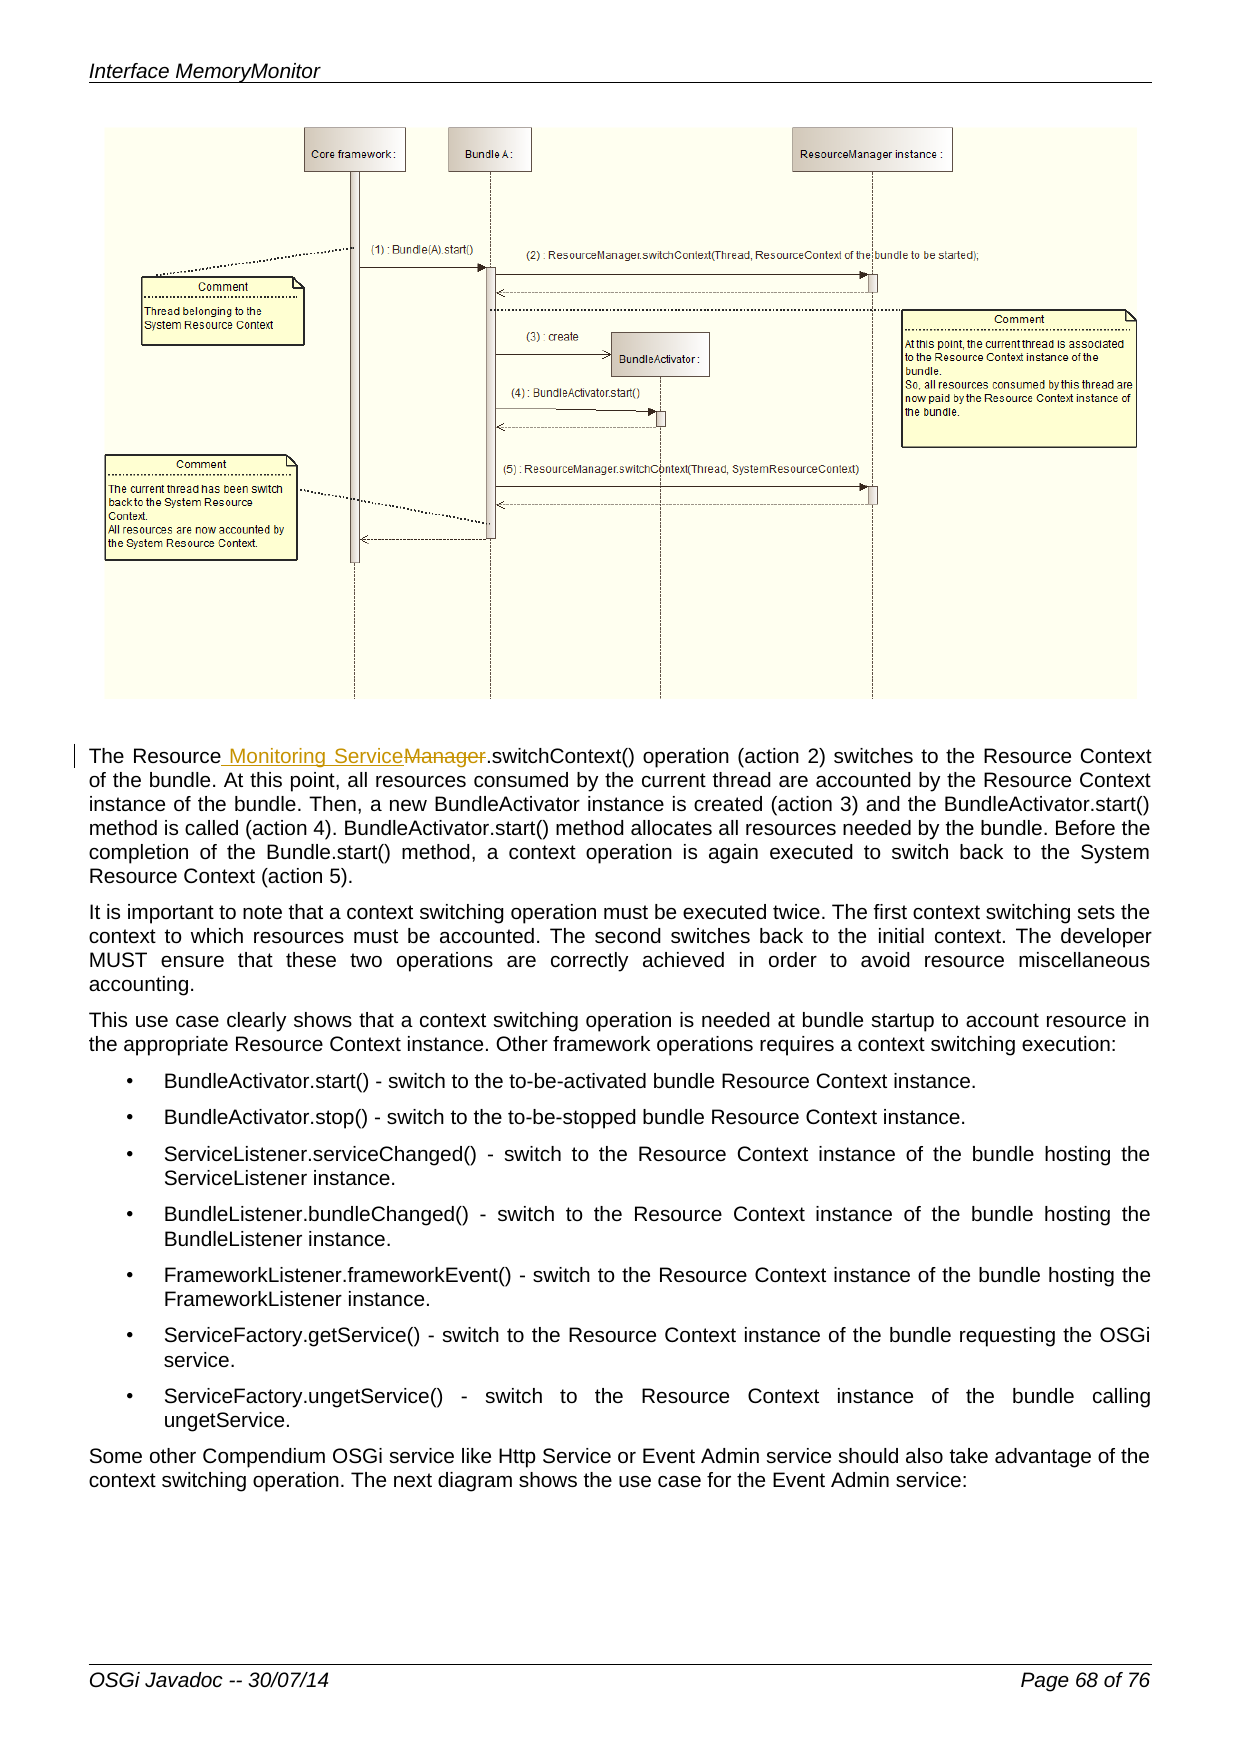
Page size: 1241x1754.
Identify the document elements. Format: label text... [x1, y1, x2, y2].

text This use case clearly shows that a context switching operation is needed at bundle startup to account resource in the appropriate Resource Context instance. Other framework operations requires a context switching execution: [88, 1008, 1152, 1056]
list FrameworkListener.frameworkEvent() - switch to the Resource Context instance of the bundle hosting the FrameworkListener instance. [126, 1263, 1152, 1311]
list BundleActivator.stop() - switch to the to-be-stopped bundle Resource Context instance. [126, 1105, 1152, 1129]
text Some other Compendium OSGi service like Http Service or Event Admin service should also take advantage of the context switching operation. The next diagram shows the use case for the Event Admin service: [88, 1444, 1152, 1492]
list BundleActivator.start() - switch to the to-be-activated bundle Resource Context instance. [126, 1069, 1152, 1093]
list ServiceFactory.getService() - switch to the Resource Context instance of the bundle requesting the OSGi service. [126, 1323, 1152, 1371]
text It is important to note that a context switching operation must be executed twice. The first context switching sets the context to which resources must be accounted. The second switches back to the initial context. The developer MUST ensure that these two operations are correctly achieved in order to avoid resource miscellaneous accounting. [88, 900, 1152, 996]
text The Resource Monitoring Service.switchContext() operation (action 2) switches to the Resource Context of the bundle. At this point, all resources consumed by the current thread are accounted by the Resource Context instance of the bundle. Then, a new BundleActivator instance is created (action 3) and the BundleActivator.start() method is called (action 4). BundleActivator.start() method allocates all resources needed by the bundle. Before the completion of the Bundle.start() method, a context operation is again executed to switch back to the System Resource Context (action 5). [88, 744, 1152, 887]
picture [95, 118, 1146, 708]
list BundleListener.bundleChanged() - switch to the Resource Context instance of the bundle hosting the BundleListener instance. [126, 1202, 1152, 1250]
list ServiceListener.serviceChanged() - switch to the Resource Context instance of the bundle hosting the ServiceListener instance. [126, 1142, 1152, 1190]
list ServiceFactory.ungetService() - switch to the Resource Context instance of the bundle calling ungetService. [126, 1384, 1152, 1432]
